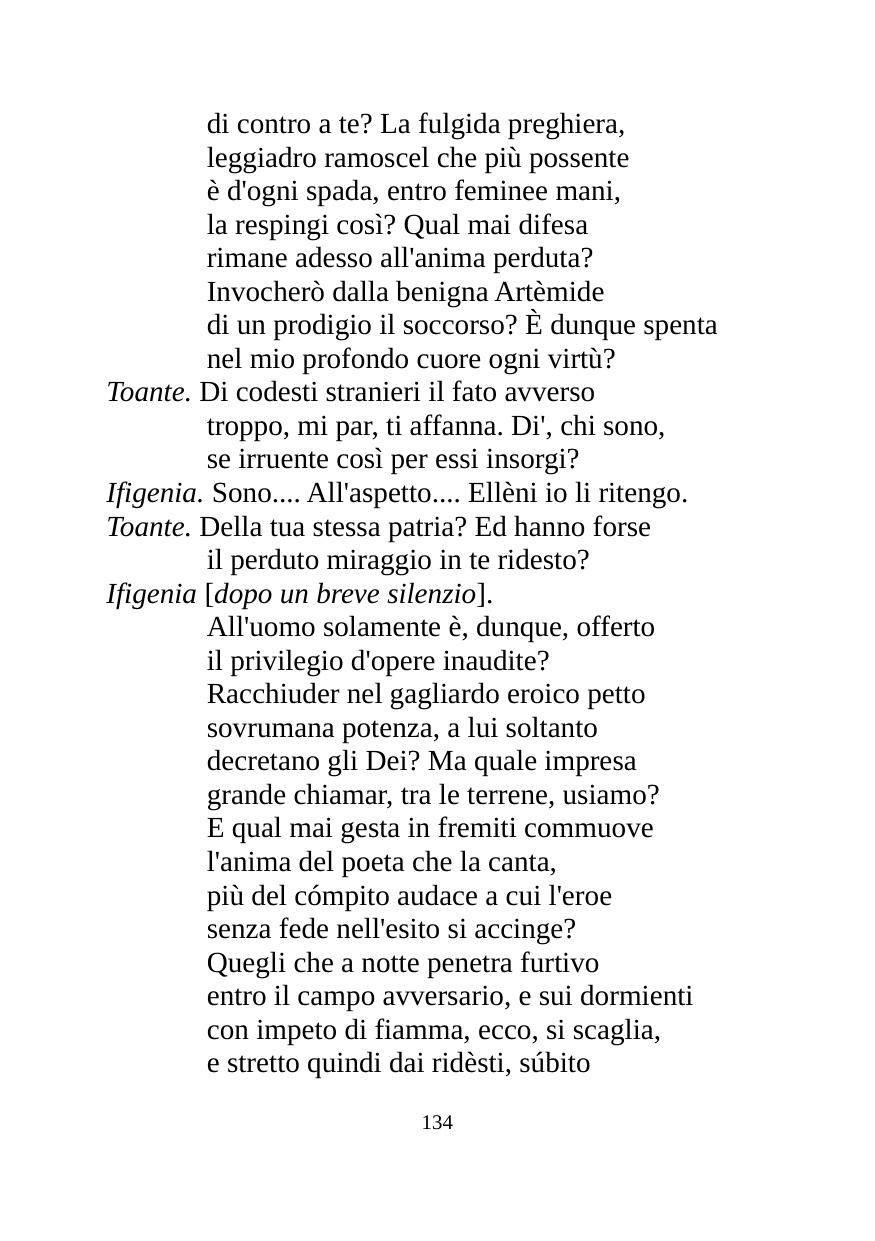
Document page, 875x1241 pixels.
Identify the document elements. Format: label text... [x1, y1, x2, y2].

text Toante. Di codesti stranieri il fato avverso troppo, mi par, ti affanna. Di', chi sono, se irruente così per essi insorgi? [106, 374, 768, 475]
text Toante. Della tua stessa patria? Ed hanno forse il perduto miraggio in te ridesto? [106, 509, 768, 576]
text di contro a te? La fulgida preghiera, leggiadro ramoscel che più possente è d'ogni spada, entro feminee mani, la respingi così? Qual mai difesa rimane adesso all'anima perduta? Invocherò dalla benigna Artèmide di un prodigio il soccorso? È dunque spenta nel mio profondo cuore ogni virtù? [106, 106, 768, 374]
text Ifigenia. Sono.... All'aspetto.... Ellèni io li ritengo. [106, 475, 768, 509]
text Ifigenia [dopo un breve silenzio]. All'uomo solamente è, dunque, offerto il privilegio d'opere inaudite? Racchiuder nel gagliardo eroico petto sovrumana potenza, a lui soltanto decretano gli Dei? Ma quale impresa grande chiamar, tra le terrene, usiamo? E qual mai gesta in fremiti commuove l'anima del poeta che la canta, più del cómpito audace a cui l'eroe senza fede nell'esito si accinge? Quegli che a notte penetra furtivo entro il campo avversario, e sui dormienti con impeto di fiamma, ecco, si scaglia, e stretto quindi dai ridèsti, súbito [106, 576, 768, 1079]
